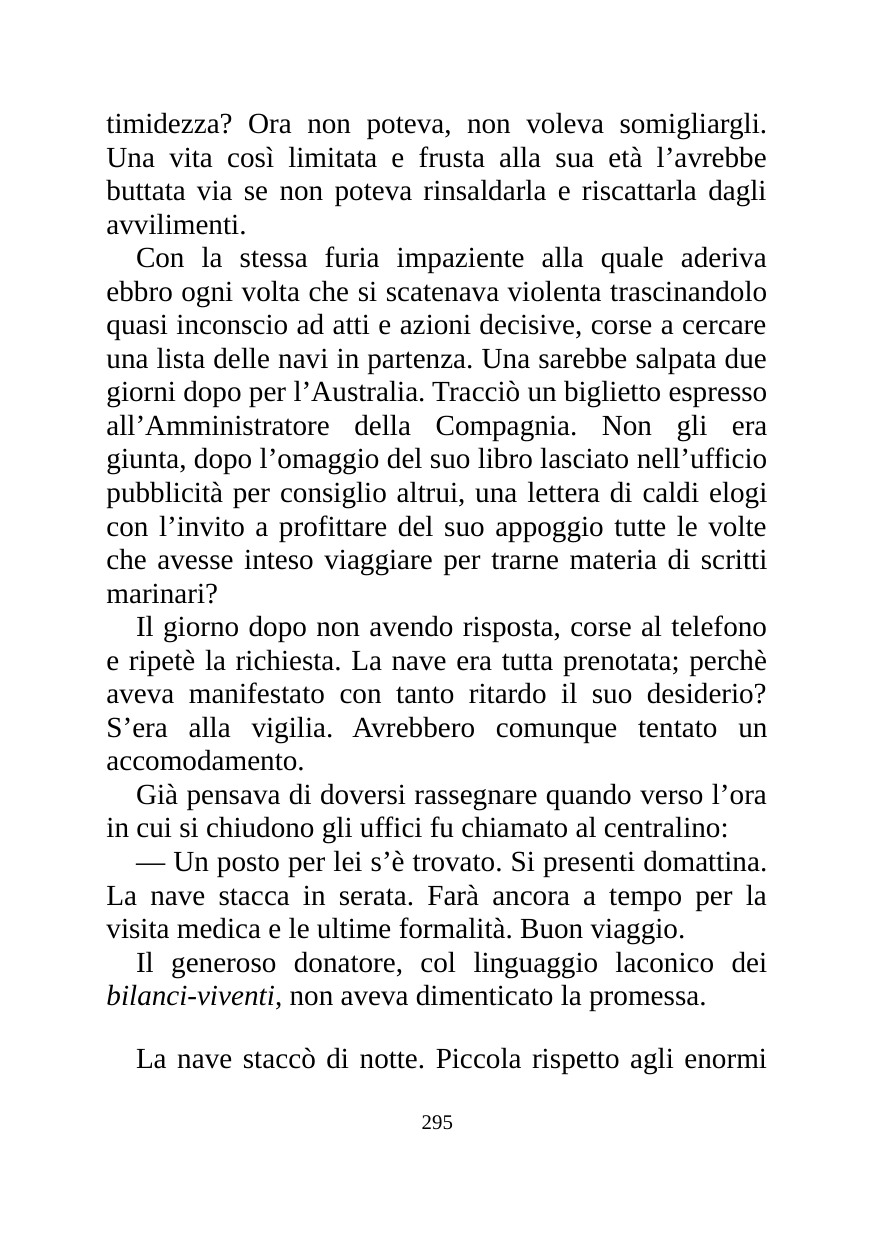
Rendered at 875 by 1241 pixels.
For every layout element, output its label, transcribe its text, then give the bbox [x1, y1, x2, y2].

text timidezza? Ora non poteva, non voleva somigliargli. Una vita così limitata e frusta alla sua età l’avrebbe buttata via se non poteva rinsaldarla e riscattarla dagli avvilimenti. [106, 106, 768, 240]
text La nave staccò di notte. Piccola rispetto agli enormi [106, 1041, 768, 1075]
text — Un posto per lei s’è trovato. Si presenti domattina. La nave stacca in serata. Farà ancora a tempo per la visita medica e le ultime formalità. Buon viaggio. [106, 844, 768, 945]
text Già pensava di doversi rassegnare quando verso l’ora in cui si chiudono gli uffici fu chiamato al centralino: [106, 777, 768, 844]
text Il generoso donatore, col linguaggio laconico dei bilanci-viventi, non aveva dimenticato la promessa. [106, 945, 768, 1012]
text Il giorno dopo non avendo risposta, corse al telefono e ripetè la richiesta. La nave era tutta prenotata; perchè aveva manifestato con tanto ritardo il suo desiderio? S’era alla vigilia. Avrebbero comunque tentato un accomodamento. [106, 609, 768, 777]
text Con la stessa furia impaziente alla quale aderiva ebbro ogni volta che si scatenava violenta trascinandolo quasi inconscio ad atti e azioni decisive, corse a cercare una lista delle navi in partenza. Una sarebbe salpata due giorni dopo per l’Australia. Tracciò un biglietto espresso all’Amministratore della Compagnia. Non gli era giunta, dopo l’omaggio del suo libro lasciato nell’ufficio pubblicità per consiglio altrui, una lettera di caldi elogi con l’invito a profittare del suo appoggio tutte le volte che avesse inteso viaggiare per trarne materia di scritti marinari? [106, 240, 768, 609]
